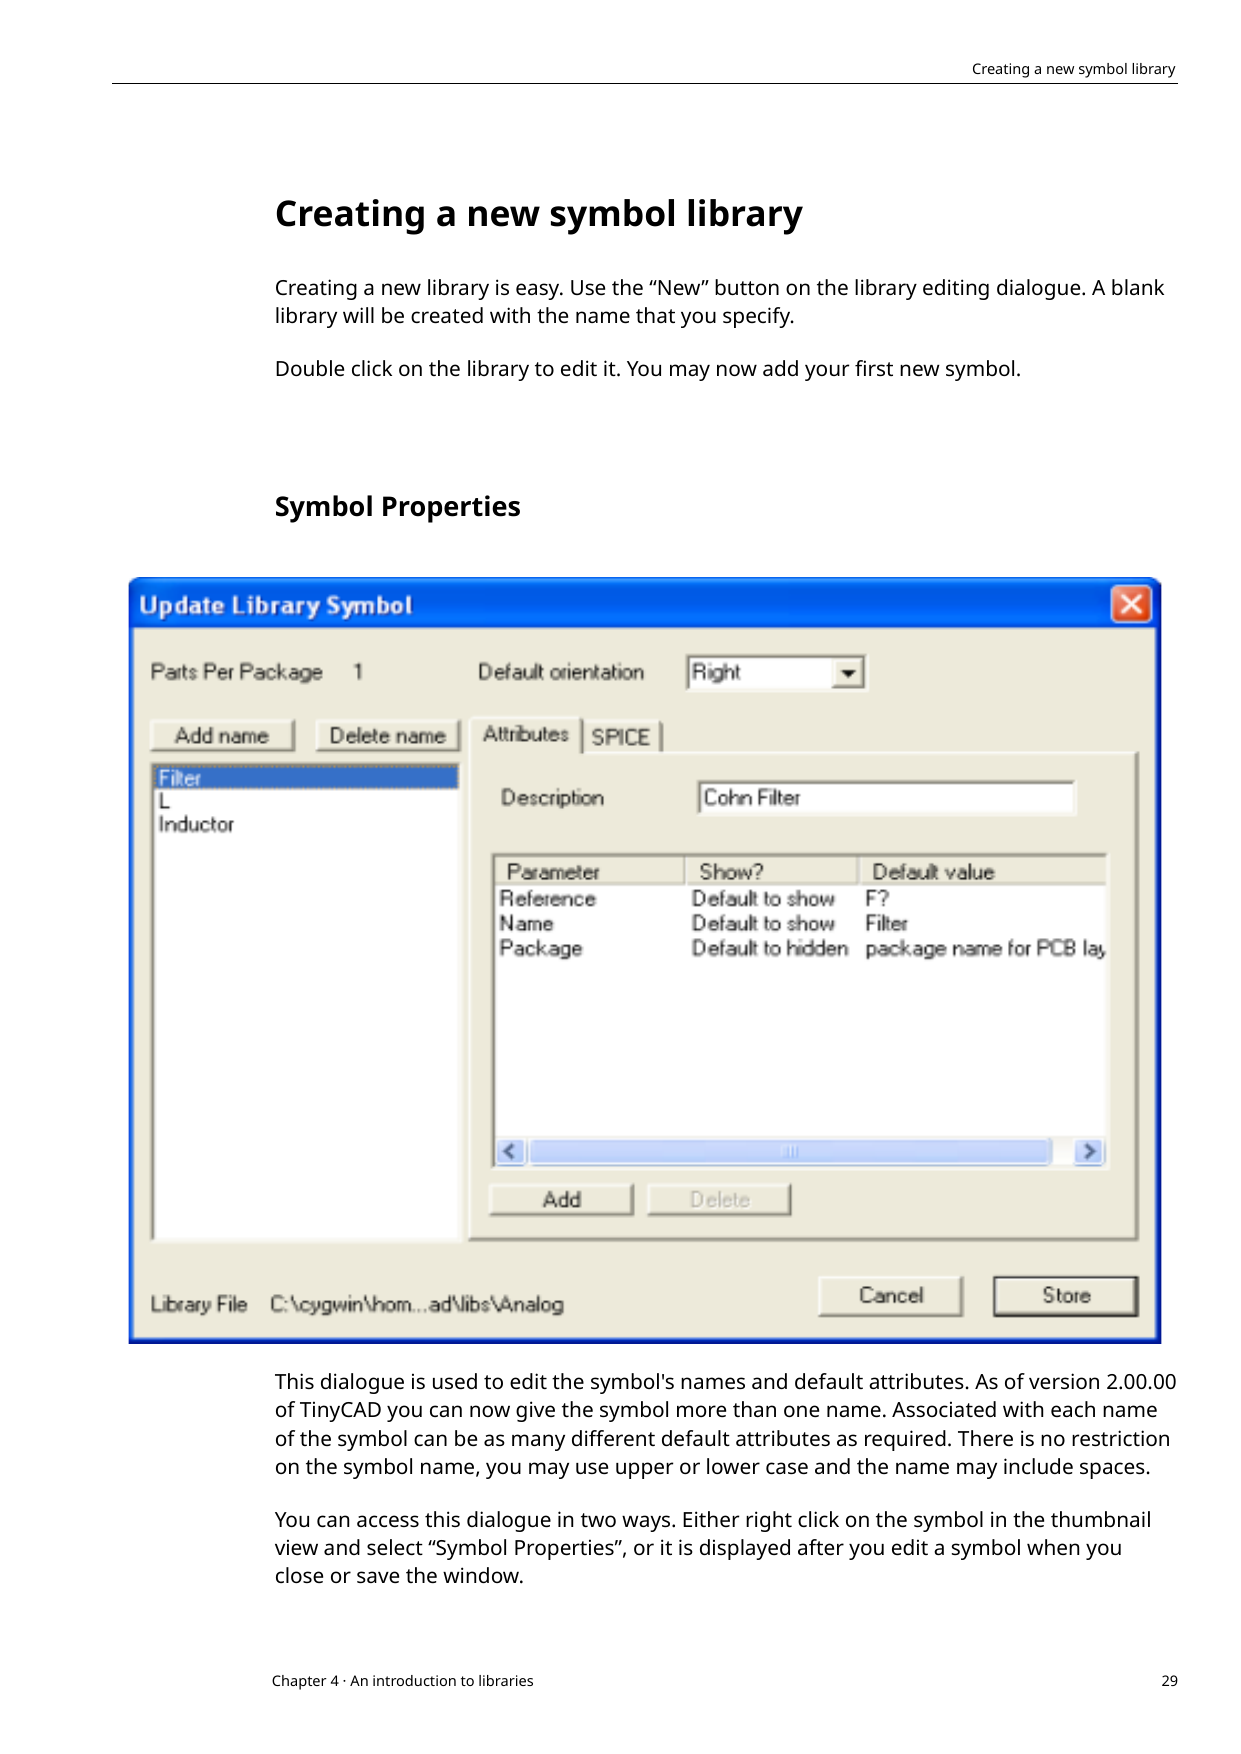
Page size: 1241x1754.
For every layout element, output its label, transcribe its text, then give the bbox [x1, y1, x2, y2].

subtitle Creating a new symbol library [274, 189, 1178, 237]
text You can access this dialogue in two ways. Either right click on the symbol in the thumbnail view and select “Symbol Properties”, or it is displayed after you edit a symbol when you close or save the window. [274, 1505, 1178, 1590]
text Creating a new library is easy. Use the “New” button on the library editing dialogue. A blank library will be created with the name that you specify. [274, 273, 1178, 330]
text This dialogue is used to edit the symbol's names and default attributes. As of version 2.00.00 of TinyCAD you can now give the symbol more than one name. Associated with each name of the symbol can be as many different default attributes as required. There is no restriction on the symbol name, you may use upper or lower case and the name may include spaces. [274, 560, 1178, 1481]
text Double click on the library to edit it. You may now add your first new symbol. [274, 354, 1178, 382]
subtitle Symbol Properties [274, 488, 1178, 525]
picture [128, 577, 1162, 1344]
